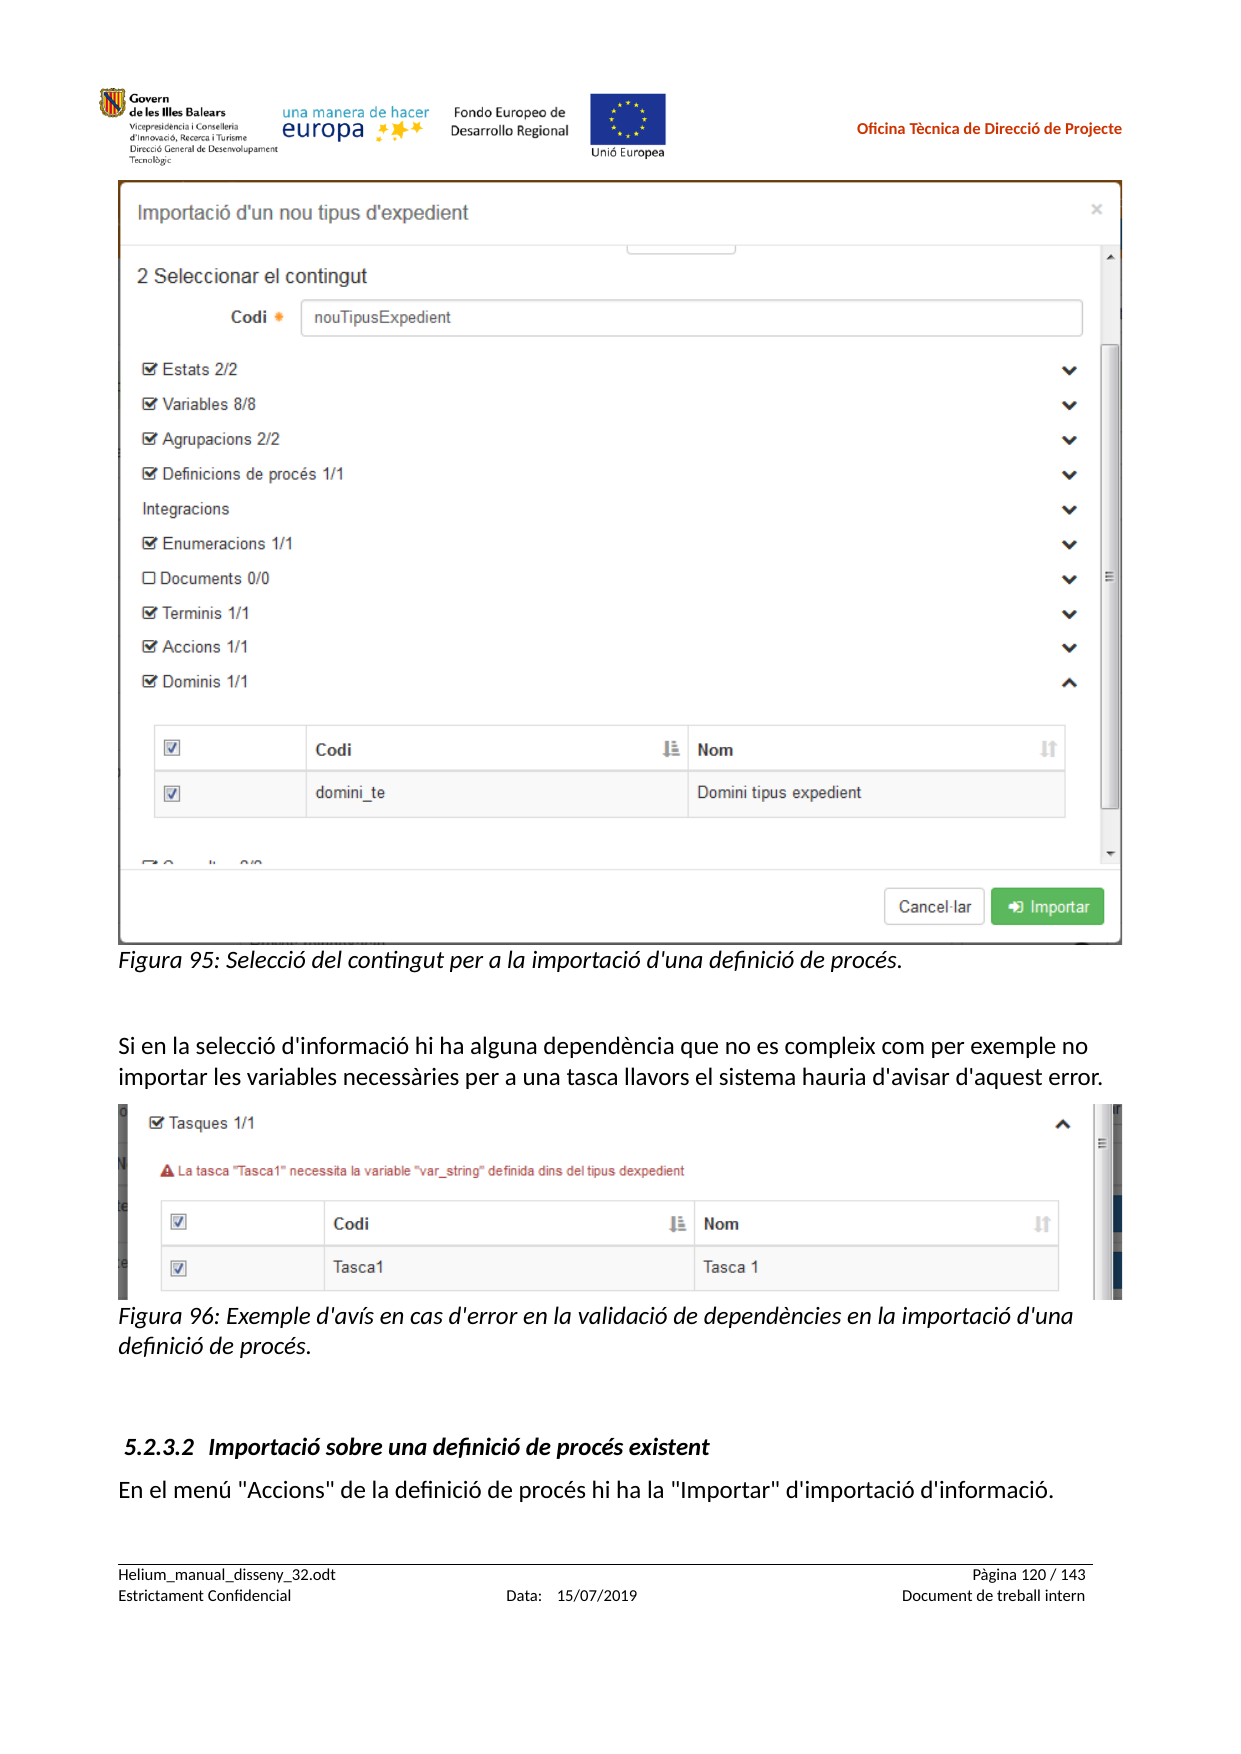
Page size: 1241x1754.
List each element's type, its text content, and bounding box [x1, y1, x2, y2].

picture [118, 180, 1123, 945]
subtitle Importació sobre una definició de procés existent [118, 1431, 1122, 1462]
text Figura 95: Selecció del contingut per a la importació d'una definició de procés. [118, 945, 1122, 975]
text Si en la selecció d'informació hi ha alguna dependència que no es compleix com per exemple no importar les variables necessàries per a una tasca llavors el sistema hauria d'avisar d'aquest error. [118, 1031, 1122, 1092]
picture [99, 87, 668, 166]
picture [118, 1104, 1123, 1300]
text En el menú "Accions" de la definició de procés hi ha la "Importar" d'importació d'informació. [118, 1474, 1122, 1505]
text Figura 96: Exemple d'avís en cas d'error en la validació de dependències en la importació d'una definició de procés. [118, 1300, 1122, 1361]
